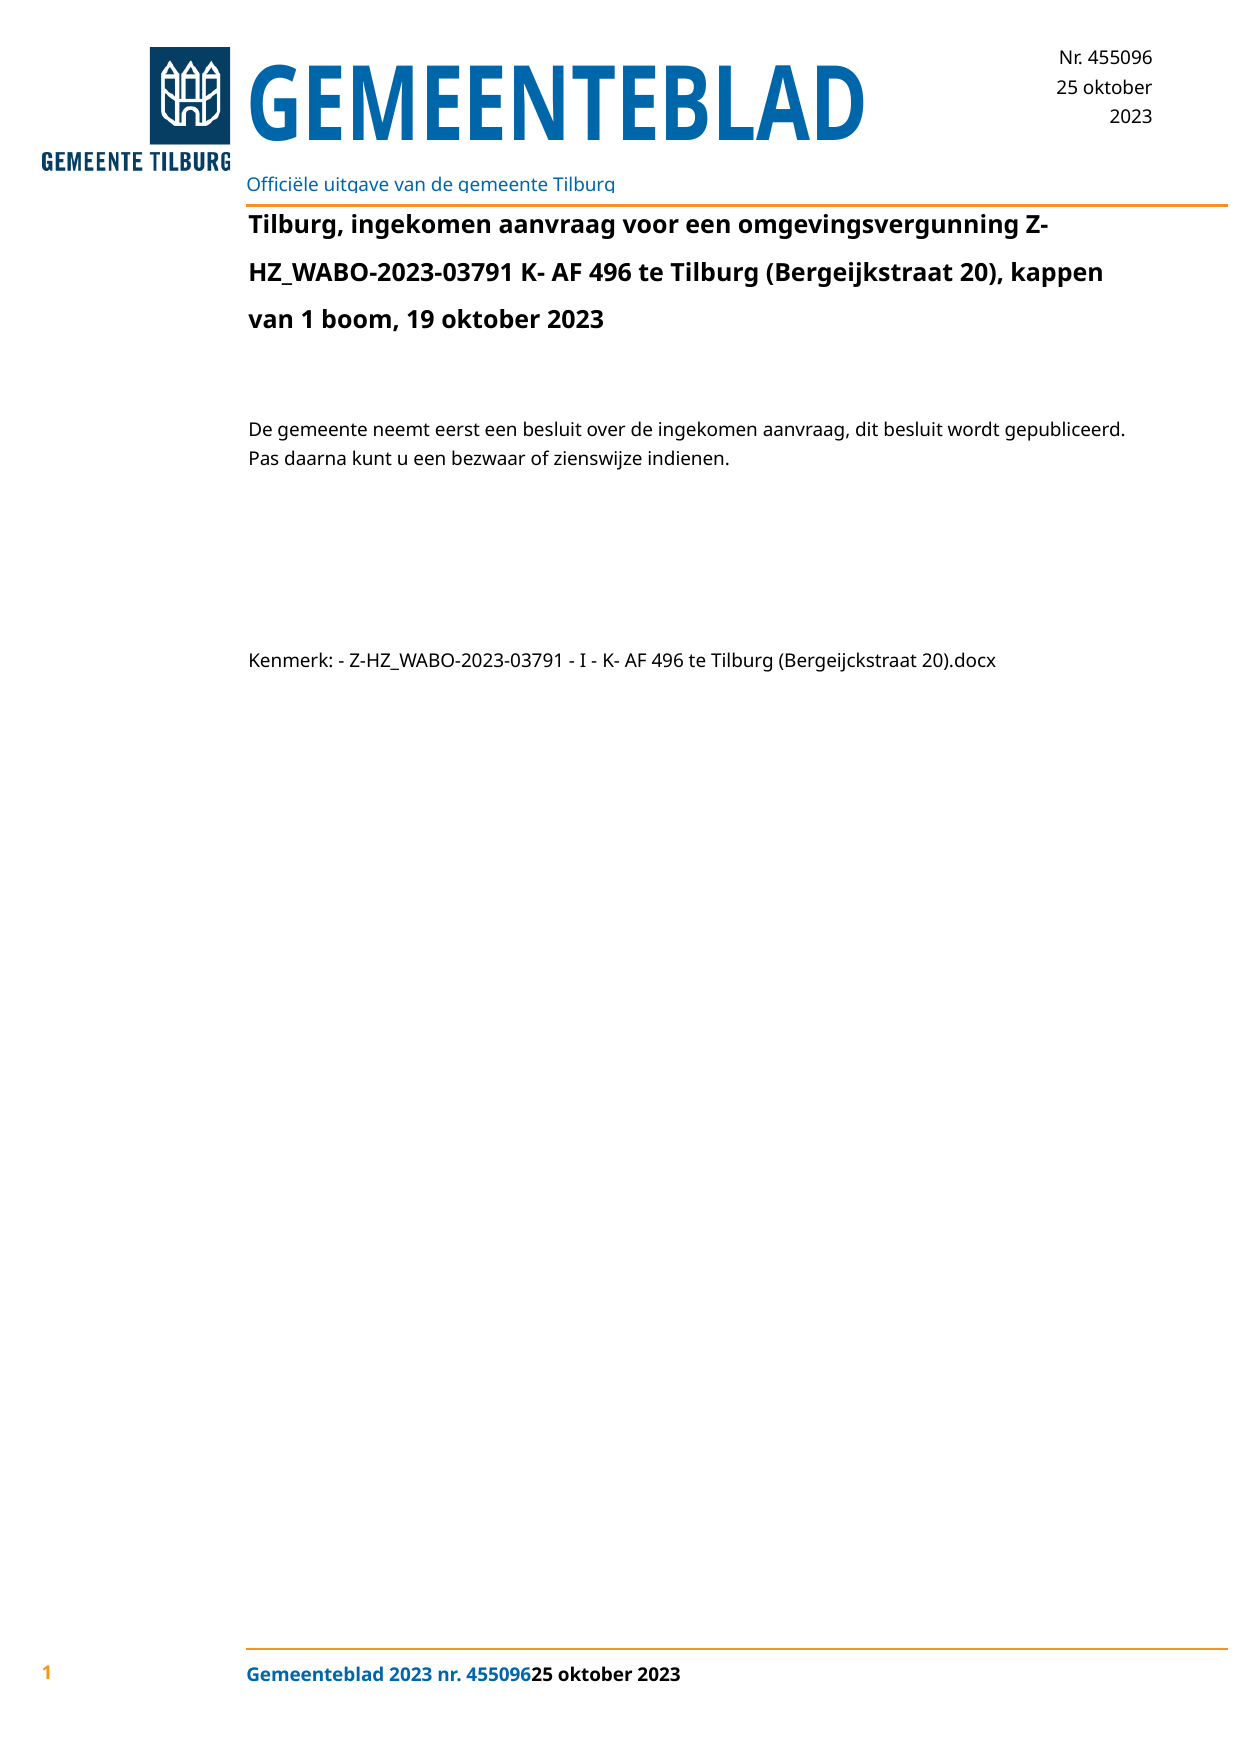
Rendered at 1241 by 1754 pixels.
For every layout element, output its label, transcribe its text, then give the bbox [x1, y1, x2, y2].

picture [41, 47, 231, 172]
text De gemeente neemt eerst een besluit over de ingekomen aanvraag, dit besluit wordt gepubliceerd. Pas daarna kunt u een bezwaar of zienswijze indienen. [248, 416, 1152, 471]
text Tilburg, ingekomen aanvraag voor een omgevingsvergunning Z-HZ_WABO-2023-03791 K- AF 496 te Tilburg (Bergeijkstraat 20), kappen van 1 boom, 19 oktober 2023 [248, 207, 1152, 336]
text Kenmerk: - Z-HZ_WABO-2023-03791 - I - K- AF 496 te Tilburg (Bergeijckstraat 20).docx [248, 647, 1152, 673]
